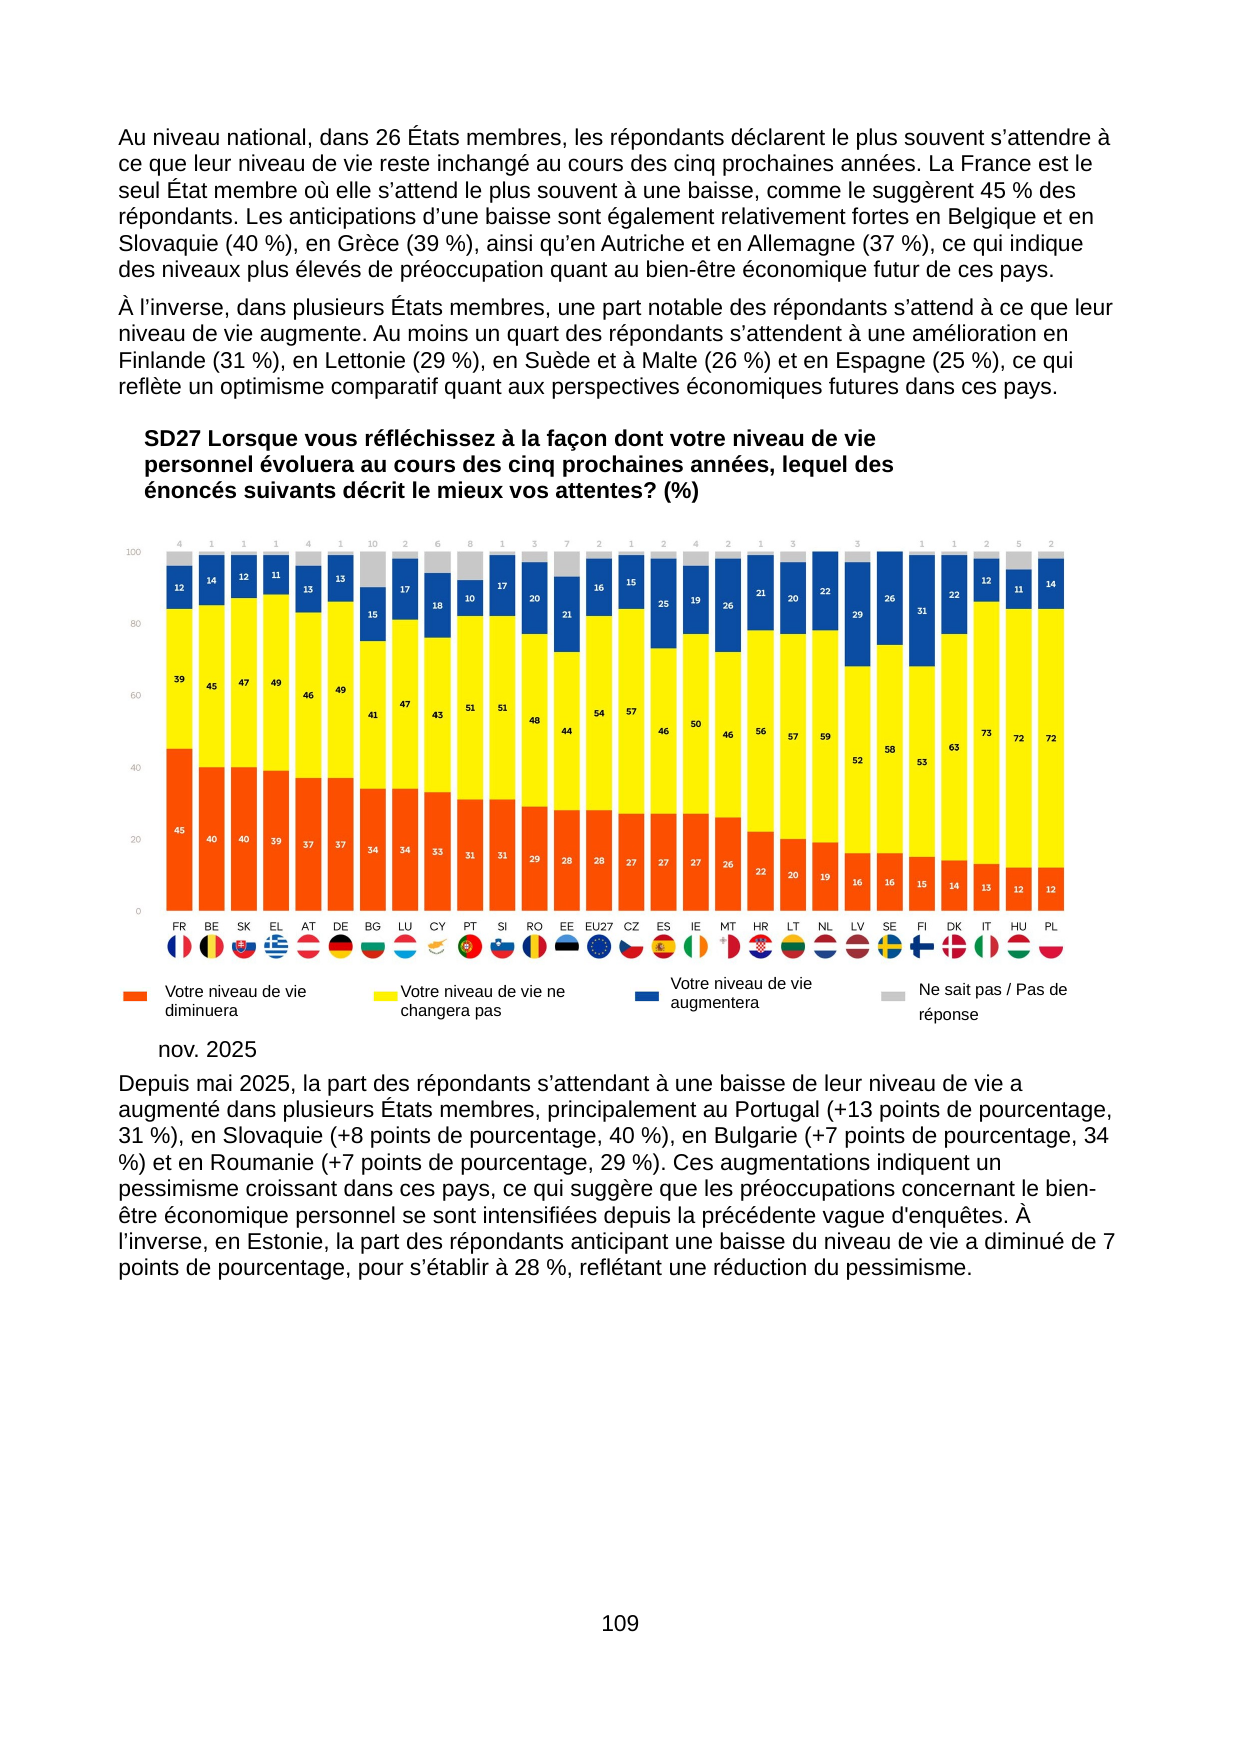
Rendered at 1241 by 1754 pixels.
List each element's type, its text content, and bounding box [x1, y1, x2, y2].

text Depuis mai 2025, la part des répondants s’attendant à une baisse de leur niveau de vie a augmenté dans plusieurs États membres, principalement au Portugal (+13 points de pourcentage, 31 %), en Slovaquie (+8 points de pourcentage, 40 %), en Bulgarie (+7 points de pourcentage, 34 %) et en Roumanie (+7 points de pourcentage, 29 %). Ces augmentations indiquent un pessimisme croissant dans ces pays, ce qui suggère que les préoccupations concernant le bien-être économique personnel se sont intensifiées depuis la précédente vague d'enquêtes. À l’inverse, en Estonie, la part des répondants anticipant une baisse du niveau de vie a diminué de 7 points de pourcentage, pour s’établir à 28 %, reflétant une réduction du pessimisme. [118, 411, 1122, 1281]
picture [167, 987, 174, 995]
text À l’inverse, dans plusieurs États membres, une part notable des répondants s’attend à ce que leur niveau de vie augmente. Au moins un quart des répondants s’attendent à une amélioration en Finlande (31 %), en Lettonie (29 %), en Suède et à Malte (26 %) et en Espagne (25 %), ce qui reflète un optimisme comparatif quant aux perspectives économiques futures dans ces pays. [118, 294, 1122, 399]
picture [402, 987, 409, 995]
picture [118, 987, 908, 1002]
text Au niveau national, dans 26 États membres, les répondants déclarent le plus souvent s’attendre à ce que leur niveau de vie reste inchangé au cours des cinq prochaines années. La France est le seul État membre où elle s’attend le plus souvent à une baisse, comme le suggèrent 45 % des répondants. Les anticipations d’une baisse sont également relativement fortes en Belgique et en Slovaquie (40 %), en Grèce (39 %), ainsi qu’en Autriche et en Allemagne (37 %), ce qui indique des niveaux plus élevés de préoccupation quant au bien-être économique futur de ces pays. [118, 124, 1122, 282]
picture [119, 532, 1070, 968]
